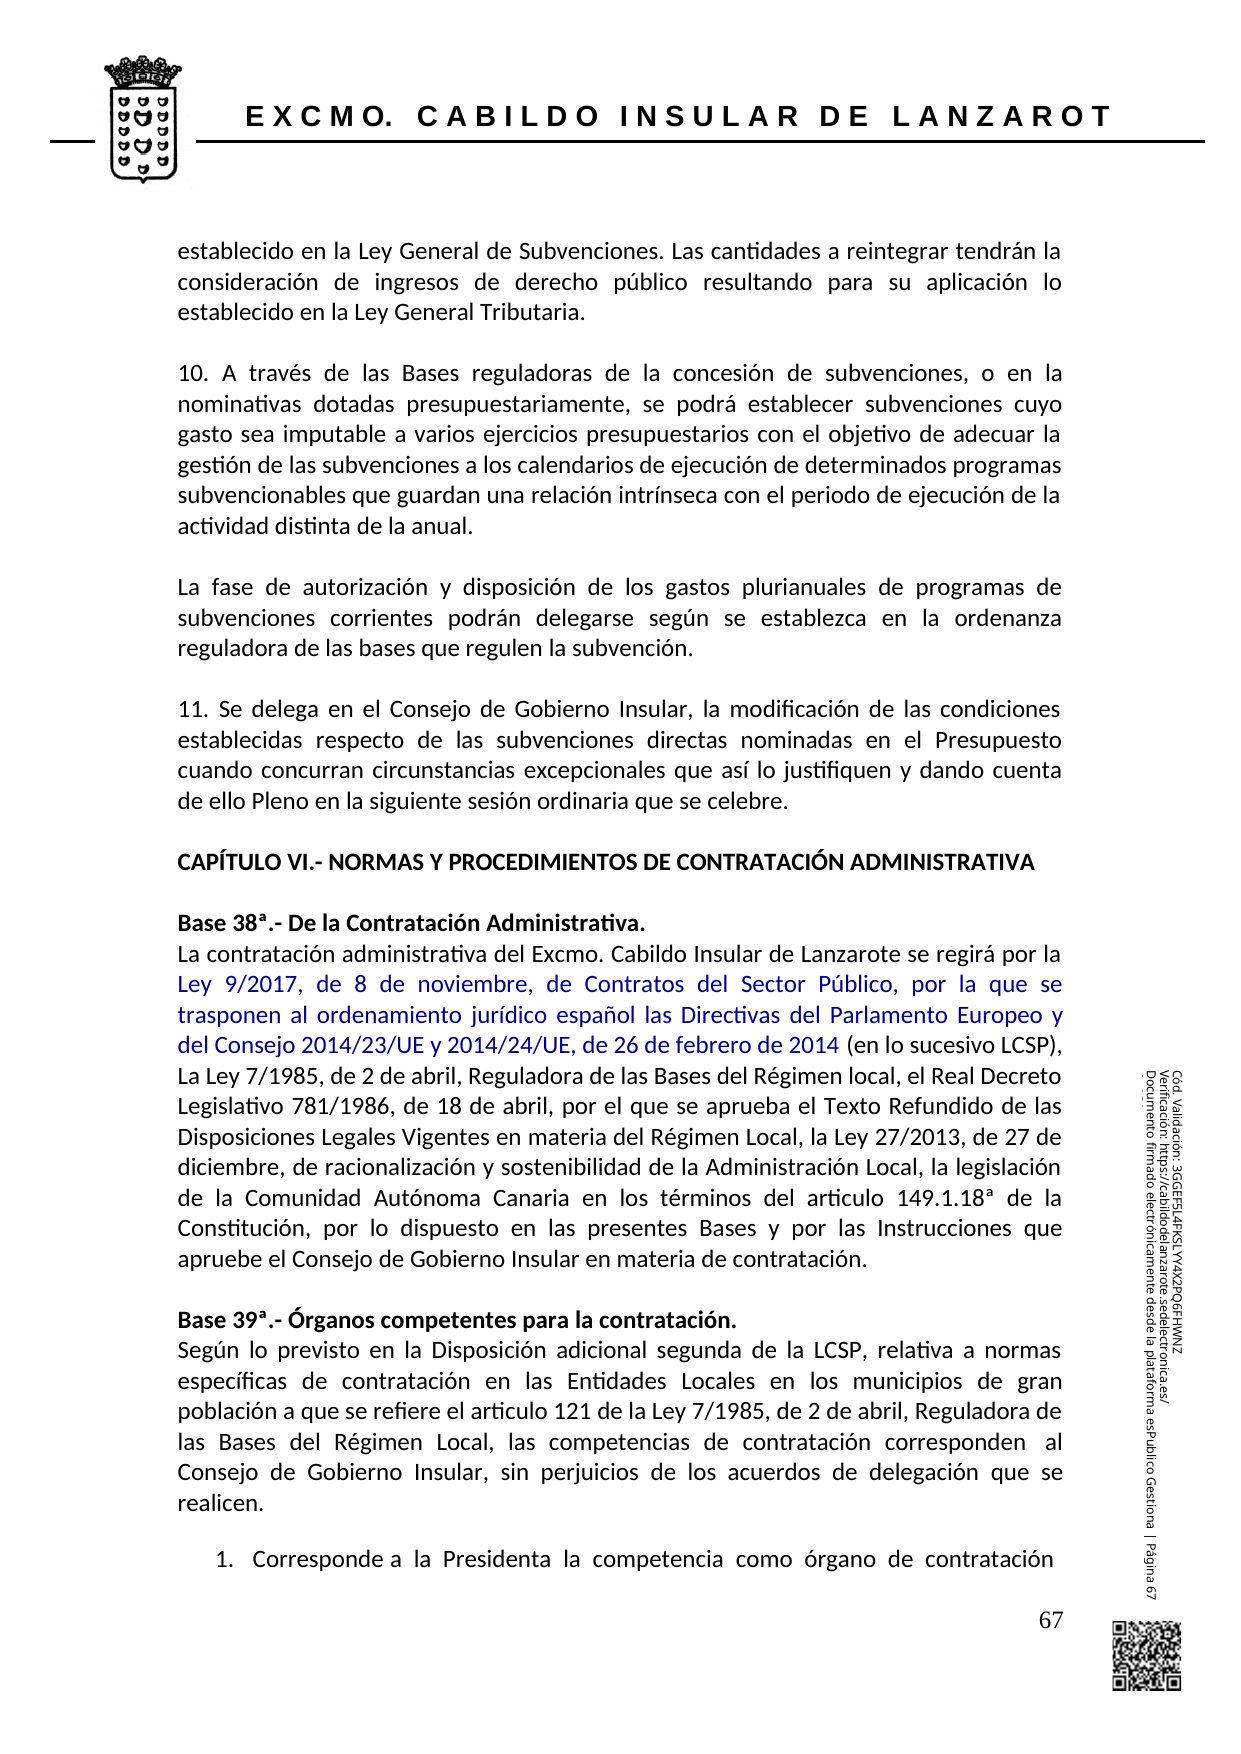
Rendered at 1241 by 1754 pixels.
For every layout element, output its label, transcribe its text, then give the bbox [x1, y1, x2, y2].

text establecido en la Ley General de Subvenciones. Las cantidades a reintegrar tendrán la consideración de ingresos de derecho público resultando para su aplicación lo establecido en la Ley General Tributaria. [177, 236, 1063, 327]
list Se delega en el Consejo de Gobierno Insular, la modificación de las condiciones establecidas respecto de las subvenciones directas nominadas en el Presupuesto cuando concurran circunstancias excepcionales que así lo justifiquen y dando cuenta de ello Pleno en la siguiente sesión ordinaria que se celebre. [177, 693, 1062, 816]
subtitle Base 39ª.- Órganos competentes para la contratación. [177, 1304, 1143, 1334]
text Base 38ª.- De la Contratación Administrativa. [177, 907, 1192, 938]
subtitle CAPÍTULO VI.- NORMAS Y PROCEDIMIENTOS DE CONTRATACIÓN ADMINISTRATIVA [177, 846, 1192, 877]
text Documento firmado electrónicamente desde la plataforma esPublico Gestiona | Página 67 de 151 [1143, 1070, 1158, 1611]
picture [1112, 1621, 1182, 1691]
list A través de las Bases reguladoras de la concesión de subvenciones, o en la nominativas dotadas presupuestariamente, se podrá establecer subvenciones cuyo gasto sea imputable a varios ejercicios presupuestarios con el objetivo de adecuar la gestión de las subvenciones a los calendarios de ejecución de determinados programas subvencionables que guardan una relación intrínseca con el periodo de ejecución de la actividad distinta de la anual. [177, 358, 1063, 541]
text Verificación: https://cabildodelanzarote.sedelectronica.es/ [1158, 1070, 1171, 1611]
list Corresponde a la Presidenta la competencia como órgano de contratación [215, 1543, 1143, 1573]
picture [95, 39, 196, 193]
text La fase de autorización y disposición de los gastos plurianuales de programas de subvenciones corrientes podrán delegarse según se establezca en la ordenanza reguladora de las bases que regulen la subvención. [177, 571, 1062, 663]
text 67 [164, 1606, 1063, 1634]
text Cód. Validación: 3GGEF5L4FKSLYY4X2PQ6FHWNZ [1171, 1070, 1184, 1611]
text La contratación administrativa del Excmo. Cabildo Insular de Lanzarote se regirá por la Ley 9/2017, de 8 de noviembre, de Contratos del Sector Público, por la que se trasponen al ordenamiento jurídico español las Directivas del Parlamento Europeo y del Consejo 2014/23/UE y 2014/24/UE, de 26 de febrero de 2014 (en lo sucesivo LCSP), La Ley 7/1985, de 2 de abril, Reguladora de las Bases del Régimen local, el Real Decreto Legislativo 781/1986, de 18 de abril, por el que se aprueba el Texto Refundido de las Disposiciones Legales Vigentes en materia del Régimen Local, la Ley 27/2013, de 27 de diciembre, de racionalización y sostenibilidad de la Administración Local, la legislación de la Comunidad Autónoma Canaria en los términos del articulo 149.1.18ª de la Constitución, por lo dispuesto en las presentes Bases y por las Instrucciones que apruebe el Consejo de Gobierno Insular en materia de contratación. [177, 938, 1063, 1273]
text Según lo previsto en la Disposición adicional segunda de la LCSP, relativa a normas específicas de contratación en las Entidades Locales en los municipios de gran población a que se refiere el articulo 121 de la Ley 7/1985, de 2 de abril, Reguladora de las Bases del Régimen Local, las competencias de contratación corresponden al Consejo de Gobierno Insular, sin perjuicios de los acuerdos de delegación que se realicen. [177, 1334, 1063, 1518]
